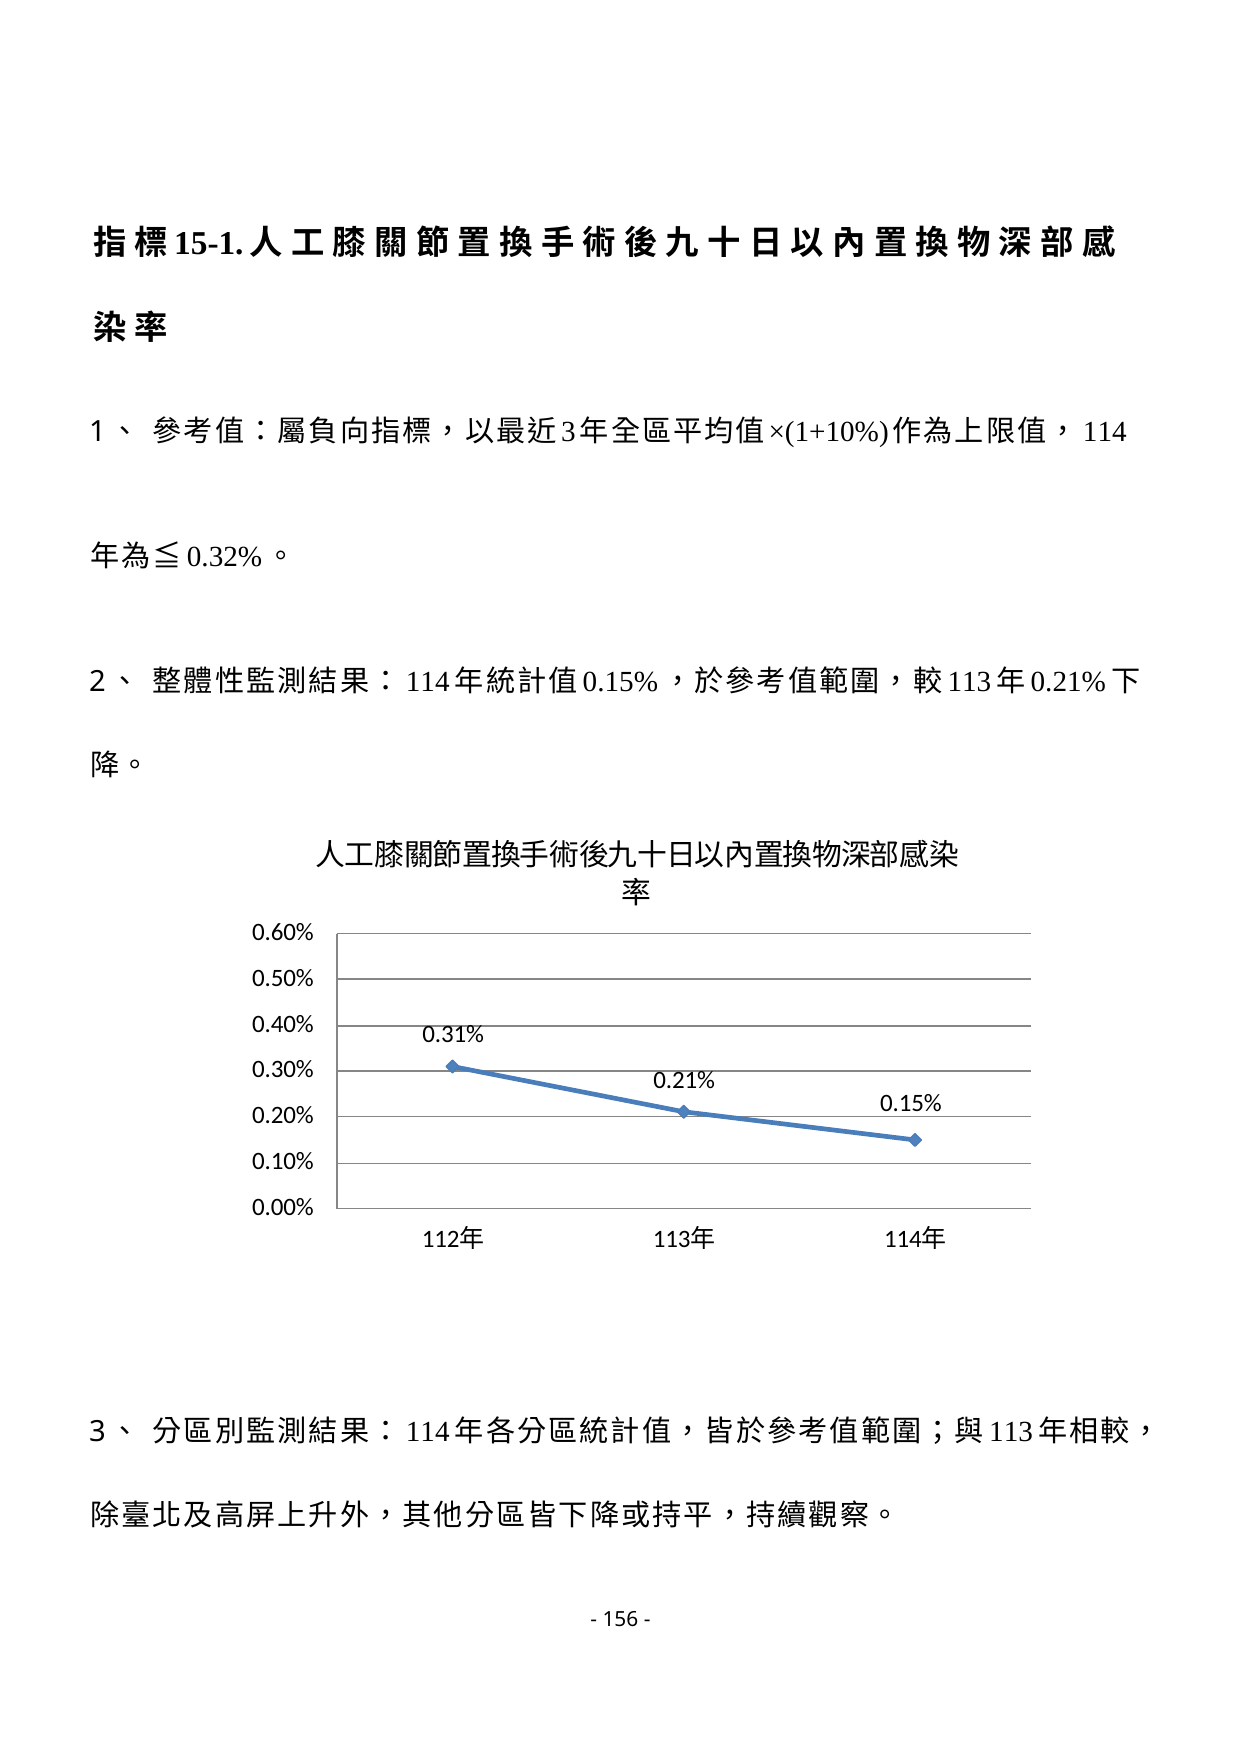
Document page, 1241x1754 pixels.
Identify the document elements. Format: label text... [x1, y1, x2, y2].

list 整體性監測結果：114年統計值0.15%，於參考值範圍，較113年0.21%下降。 [89, 596, 1145, 783]
list 參考值：屬負向指標，以最近3年全區平均值×(1+10%)作為上限值，114年為≦0.32%。 [89, 346, 1145, 596]
list 分區別監測結果：114年各分區統計值，皆於參考值範圍；與113年相較，除臺北及高屏上升外，其他分區皆下降或持平，持續觀察。 [89, 1346, 1145, 1533]
text 指標15-1.人工膝關節置換手術後九十日以內置換物深部感染率 [89, 158, 1151, 346]
